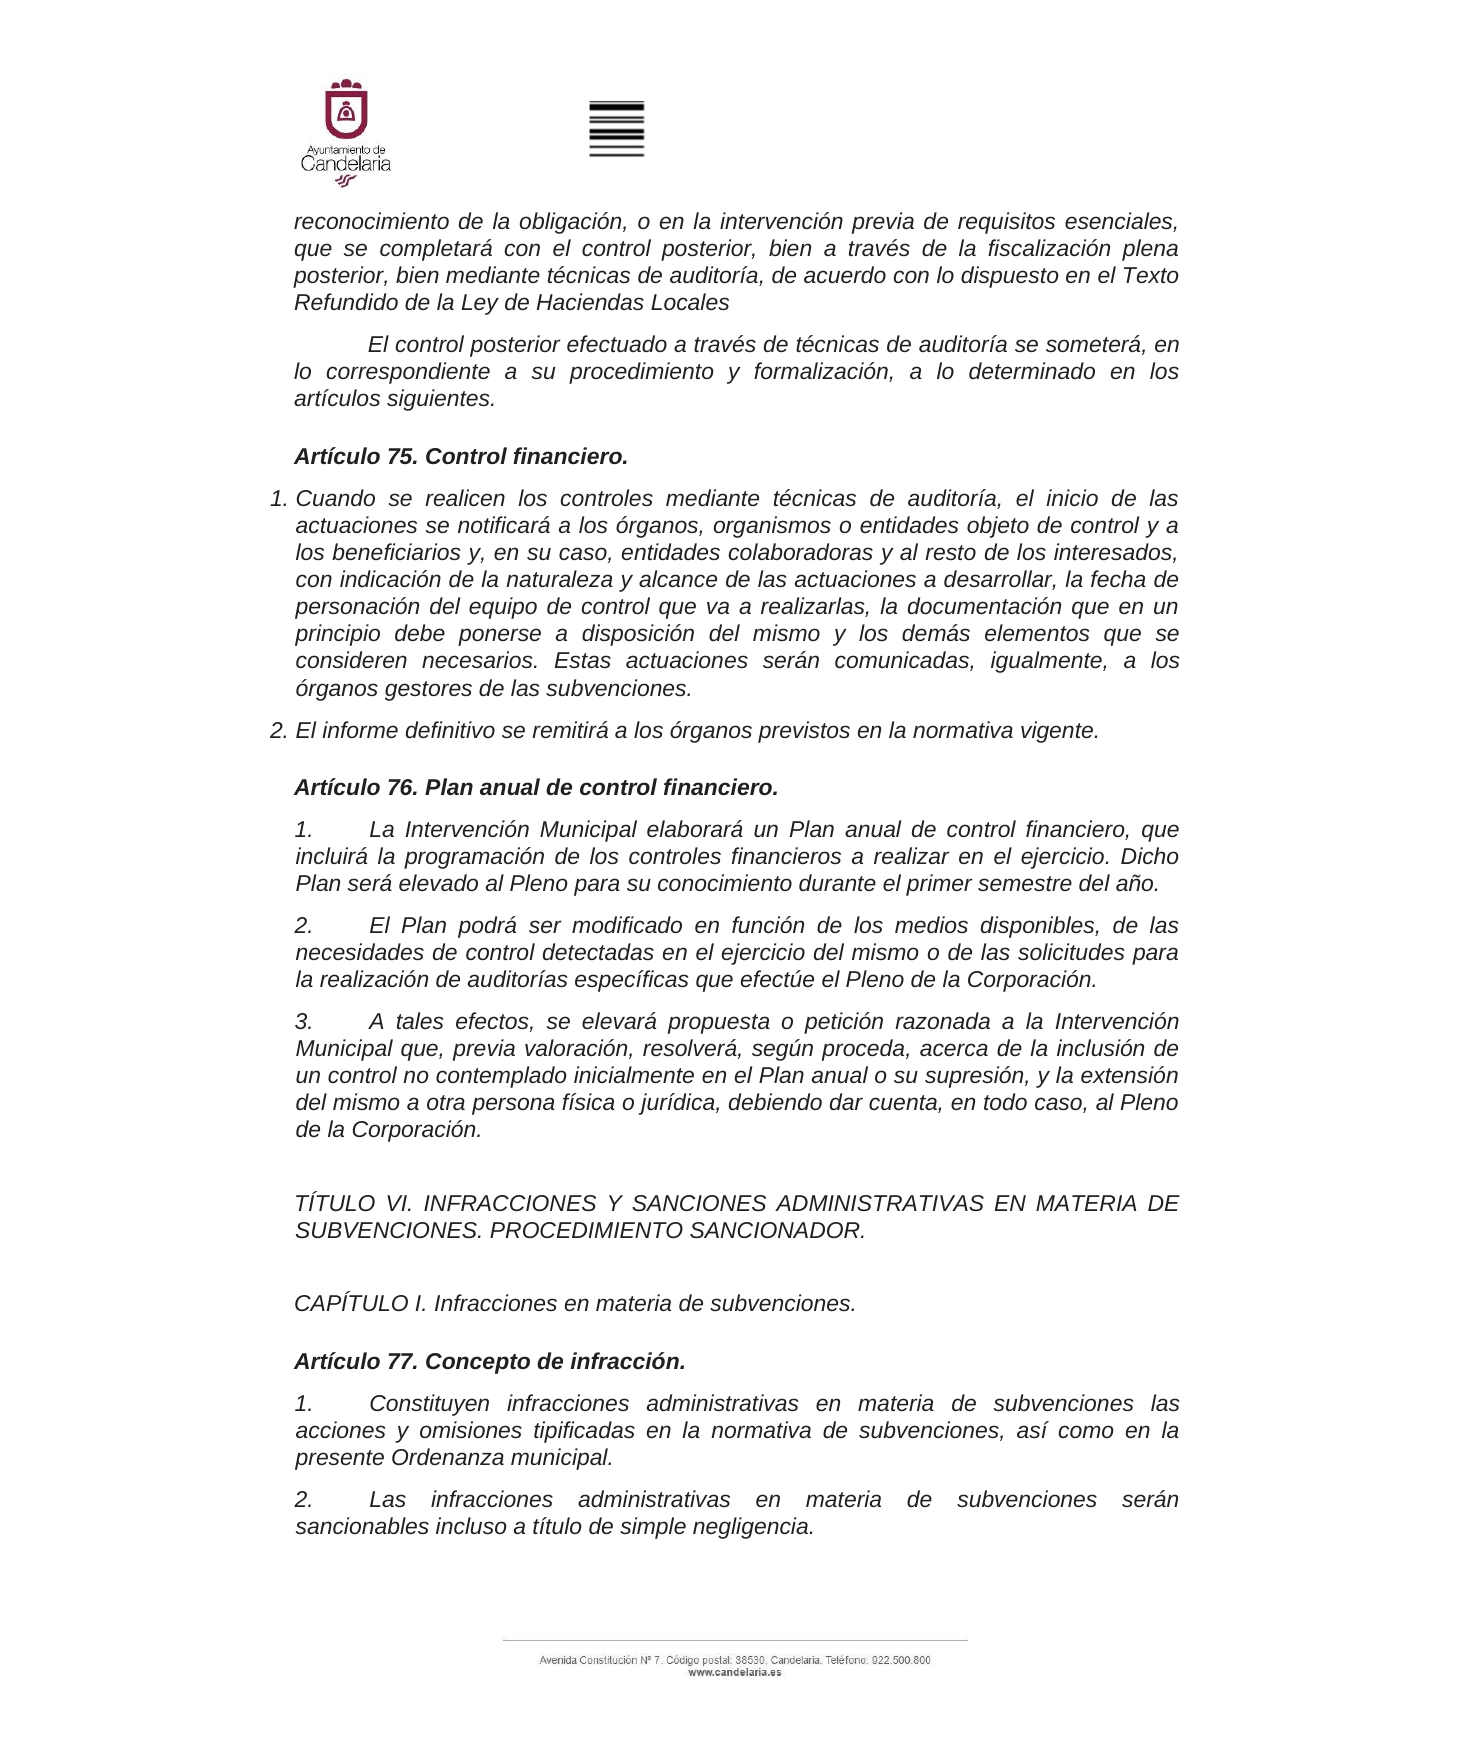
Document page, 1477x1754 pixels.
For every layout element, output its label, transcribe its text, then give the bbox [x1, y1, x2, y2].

text Artículo 77. Concepto de infracción. [294, 1348, 1183, 1374]
text CAPÍTULO I. Infracciones en materia de subvenciones. [294, 1290, 1182, 1317]
list A tales efectos, se elevará propuesta o petición razonada a la Intervención Municipal que, previa valoración, resolverá, según proceda, acerca de la inclusión de un control no contemplado inicialmente en el Plan anual o su supresión, y la extensión del mismo a otra persona física o jurídica, debiendo dar cuenta, en todo caso, al Pleno de la Corporación. [294, 1008, 1182, 1143]
list Constituyen infracciones administrativas en materia de subvenciones las acciones y omisiones tipificadas en la normativa de subvenciones, así como en la presente Ordenanza municipal. [294, 1389, 1182, 1470]
list Las infracciones administrativas en materia de subvenciones serán sancionables incluso a título de simple negligencia. [294, 1486, 1182, 1539]
text Artículo 75. Control financiero. [294, 443, 1183, 469]
list Cuando se realicen los controles mediante técnicas de auditoría, el inicio de las actuaciones se notificará a los órganos, organismos o entidades objeto de control y a los beneficiarios y, en su caso, entidades colaboradoras y al resto de los interesados, con indicación de la naturaleza y alcance de las actuaciones a desarrollar, la fecha de personación del equipo de control que va a realizarlas, la documentación que en un principio debe ponerse a disposición del mismo y los demás elementos que se consideren necesarios. Estas actuaciones serán comunicadas, igualmente, a los órganos gestores de las subvenciones. [270, 485, 1182, 701]
text TÍTULO VI. INFRACCIONES Y SANCIONES ADMINISTRATIVAS EN MATERIA DE SUBVENCIONES. PROCEDIMIENTO SANCIONADOR. [294, 1190, 1182, 1243]
text El control posterior efectuado a través de técnicas de auditoría se someterá, en lo correspondiente a su procedimiento y formalización, a lo determinado en los artículos siguientes. [294, 331, 1182, 412]
list El Plan podrá ser modificado en función de los medios disponibles, de las necesidades de control detectadas en el ejercicio del mismo o de las solicitudes para la realización de auditorías específicas que efectúe el Pleno de la Corporación. [294, 912, 1182, 992]
text reconocimiento de la obligación, o en la intervención previa de requisitos esenciales, que se completará con el control posterior, bien a través de la fiscalización plena posterior, bien mediante técnicas de auditoría, de acuerdo con lo dispuesto en el Texto Refundido de la Ley de Haciendas Locales [294, 208, 1182, 316]
text Artículo 76. Plan anual de control financiero. [294, 774, 1183, 800]
list La Intervención Municipal elaborará un Plan anual de control financiero, que incluirá la programación de los controles financieros a realizar en el ejercicio. Dicho Plan será elevado al Pleno para su conocimiento durante el primer semestre del año. [294, 816, 1182, 896]
list El informe definitivo se remitirá a los órganos previstos en la normativa vigente. [270, 717, 1182, 743]
